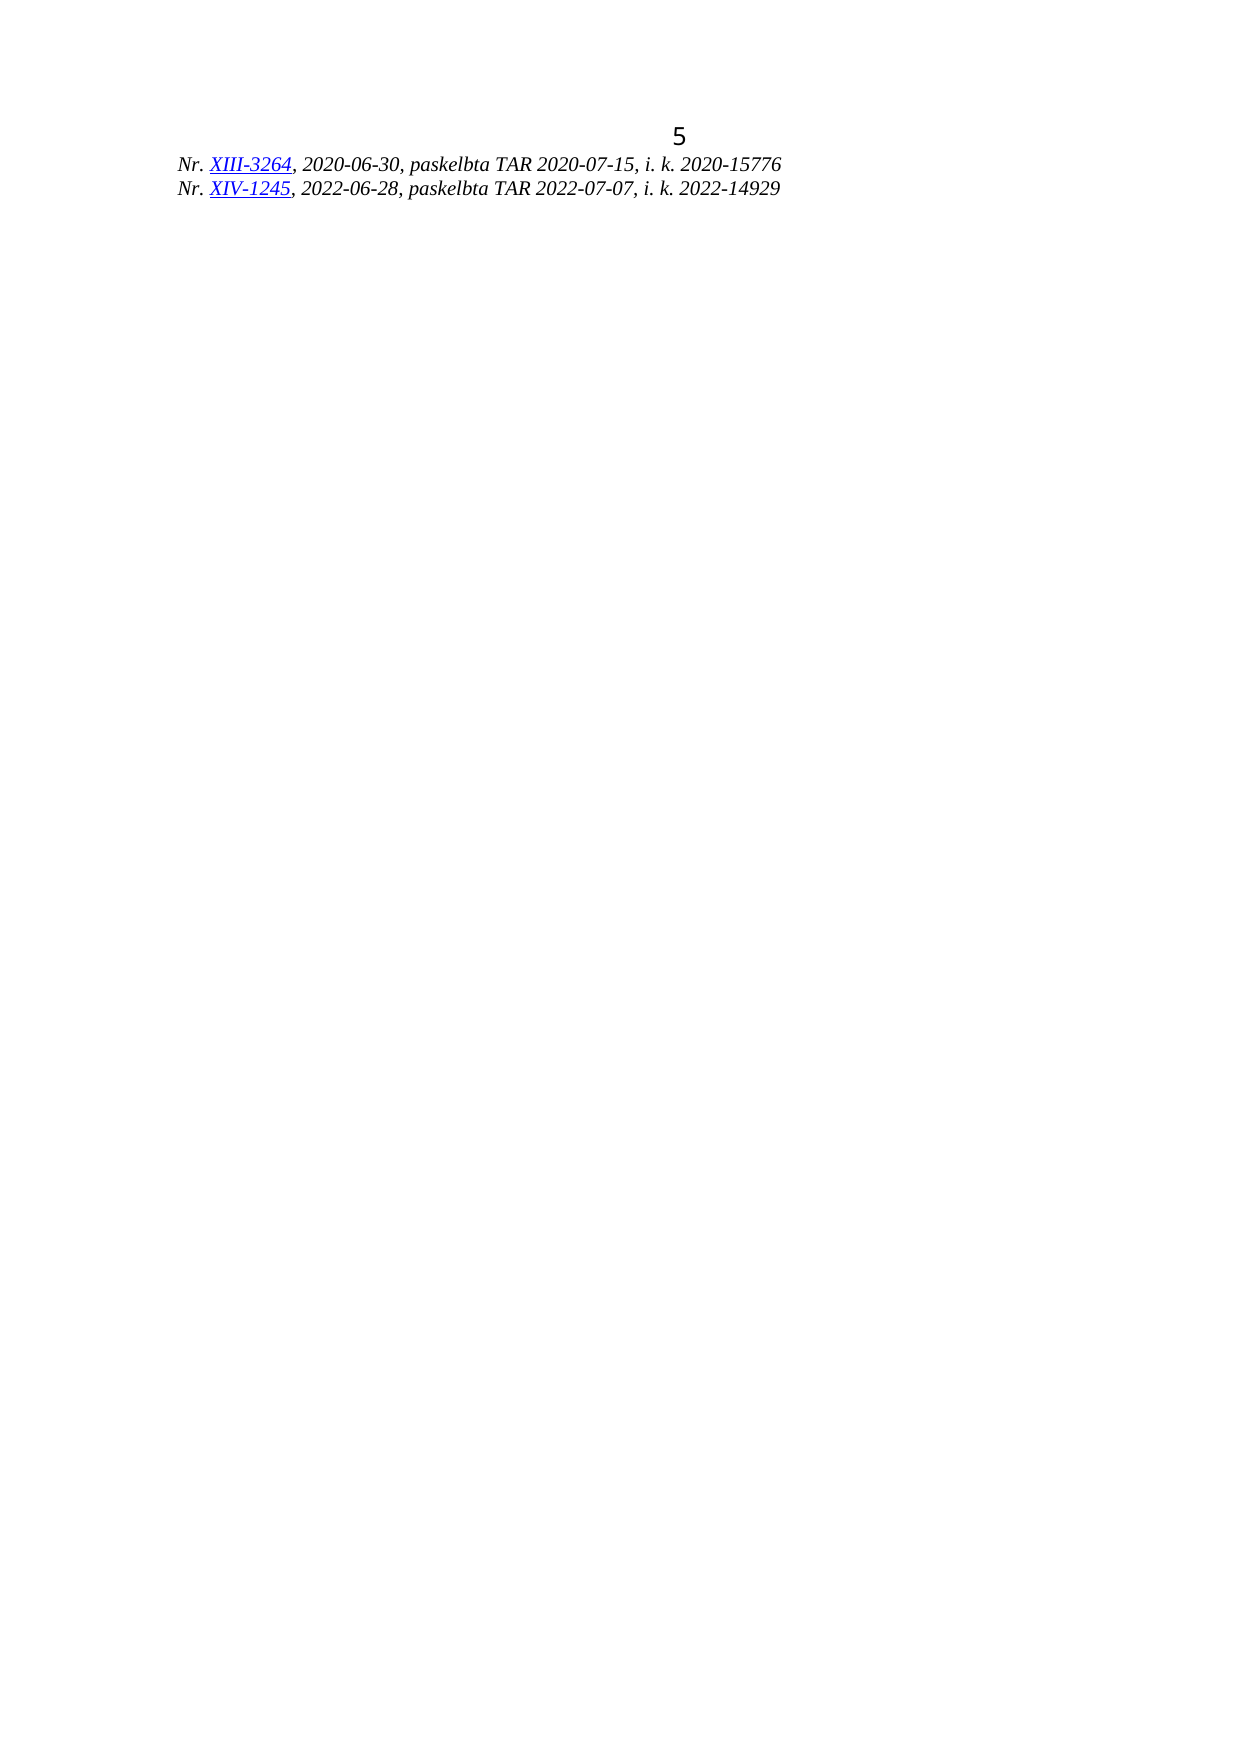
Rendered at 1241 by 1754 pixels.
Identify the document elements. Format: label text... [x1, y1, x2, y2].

text Nr. XIV-1245, 2022-06-28, paskelbta TAR 2022-07-07, i. k. 2022-14929 [177, 176, 1181, 200]
text Nr. XIII-3264, 2020-06-30, paskelbta TAR 2020-07-15, i. k. 2020-15776 [177, 152, 1181, 176]
